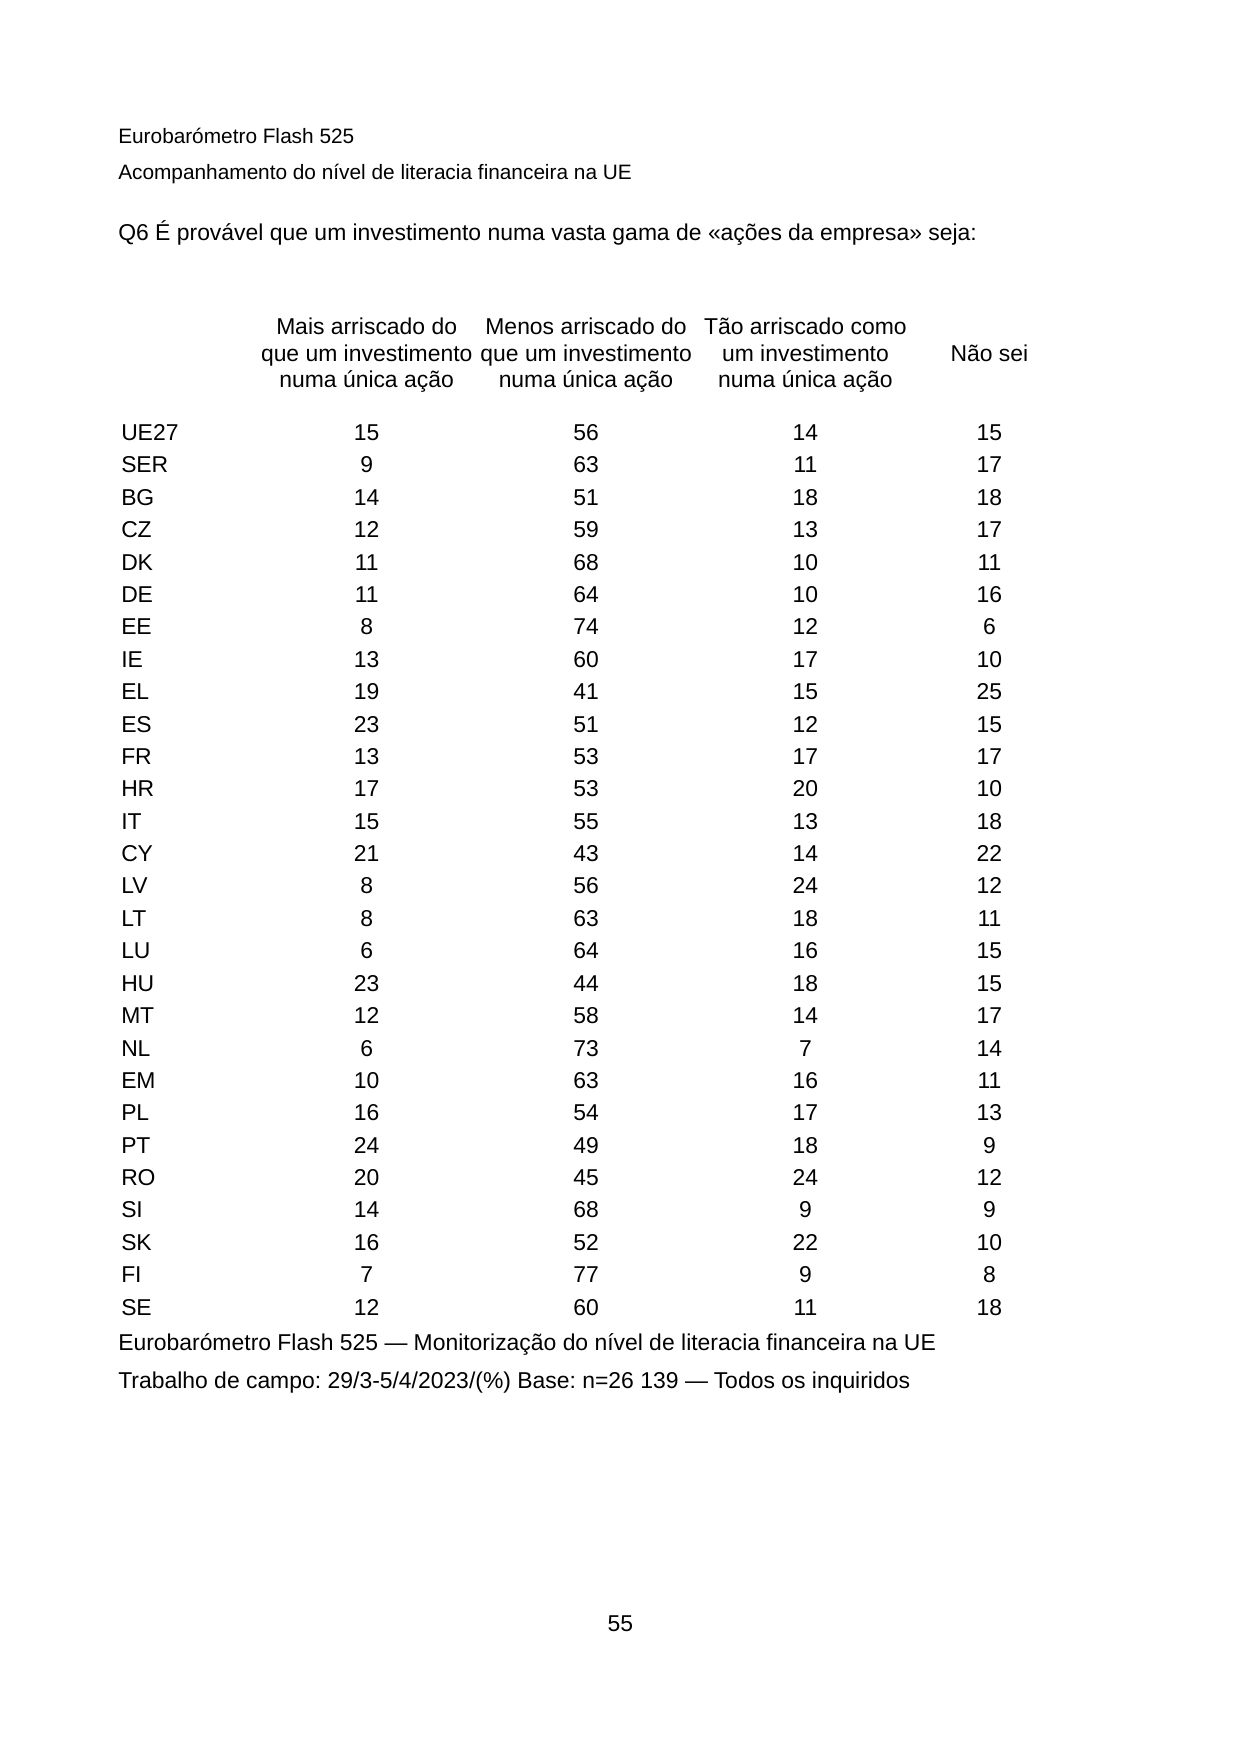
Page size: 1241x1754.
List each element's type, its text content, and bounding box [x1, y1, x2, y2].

table_cell 9 [257, 448, 476, 481]
table_cell 17 [915, 448, 1063, 481]
table_cell 68 [476, 1194, 696, 1226]
table_cell 63 [476, 448, 696, 481]
table_cell 18 [915, 481, 1063, 513]
table_cell ES [118, 708, 257, 740]
table_cell EL [118, 675, 257, 707]
table_cell IE [118, 643, 257, 675]
table_cell 59 [476, 513, 696, 546]
table_cell 15 [915, 416, 1063, 448]
table_cell DK [118, 546, 257, 578]
table_cell DE [118, 578, 257, 610]
table_cell 18 [915, 1291, 1063, 1323]
table_cell MT [118, 999, 257, 1031]
table_cell CZ [118, 513, 257, 546]
table_cell 14 [257, 481, 476, 513]
table_cell LV [118, 870, 257, 902]
table_cell 74 [476, 610, 696, 643]
table_cell LU [118, 934, 257, 967]
table_cell 10 [915, 1226, 1063, 1258]
table_cell EM [118, 1064, 257, 1096]
table_cell 18 [696, 902, 915, 934]
table_cell 14 [696, 416, 915, 448]
text Q6 É provável que um investimento numa vasta gama de «ações da empresa» seja: [118, 219, 1122, 246]
table_cell 17 [696, 1096, 915, 1129]
text Trabalho de campo: 29/3-5/4/2023/(%) Base: n=26 139 — Todos os inquiridos [118, 1367, 1122, 1393]
table_cell 15 [257, 805, 476, 837]
table_cell 17 [696, 643, 915, 675]
table_cell FI [118, 1258, 257, 1291]
table_cell 11 [915, 1064, 1063, 1096]
table_cell 25 [915, 675, 1063, 707]
table_cell 63 [476, 902, 696, 934]
table_cell HR [118, 772, 257, 805]
table_cell 20 [696, 772, 915, 805]
table_cell 15 [915, 967, 1063, 999]
table_cell 11 [696, 1291, 915, 1323]
table_cell 53 [476, 740, 696, 772]
table_cell 18 [696, 967, 915, 999]
table_cell 14 [696, 837, 915, 869]
table_cell SE [118, 1291, 257, 1323]
table_cell 43 [476, 837, 696, 869]
table_cell UE27 [118, 416, 257, 448]
table_cell 24 [696, 1161, 915, 1193]
table_cell 9 [696, 1194, 915, 1226]
table_cell 49 [476, 1129, 696, 1161]
table_cell 10 [696, 578, 915, 610]
table_header [118, 290, 257, 416]
table_cell 18 [696, 1129, 915, 1161]
table_cell 6 [915, 610, 1063, 643]
table_cell 17 [915, 513, 1063, 546]
table_cell 6 [257, 1031, 476, 1064]
table_cell SK [118, 1226, 257, 1258]
table_cell SI [118, 1194, 257, 1226]
table_cell 6 [257, 934, 476, 967]
table_cell 55 [476, 805, 696, 837]
table_cell 21 [257, 837, 476, 869]
table_cell 58 [476, 999, 696, 1031]
table_cell 10 [915, 643, 1063, 675]
table_cell 17 [915, 740, 1063, 772]
table_cell 15 [915, 934, 1063, 967]
table_cell 11 [915, 902, 1063, 934]
table_cell 11 [696, 448, 915, 481]
table_cell 15 [696, 675, 915, 707]
table_cell BG [118, 481, 257, 513]
table_cell 10 [696, 546, 915, 578]
table_cell 14 [915, 1031, 1063, 1064]
table_cell 9 [915, 1129, 1063, 1161]
table_cell IT [118, 805, 257, 837]
table_cell 12 [915, 1161, 1063, 1193]
table_cell PT [118, 1129, 257, 1161]
table_cell 68 [476, 546, 696, 578]
table_cell 12 [257, 999, 476, 1031]
table_cell 41 [476, 675, 696, 707]
table_header Menos arriscado do que um investimento numa única ação [476, 290, 696, 416]
table_cell 64 [476, 934, 696, 967]
table_cell 11 [257, 578, 476, 610]
table_cell 44 [476, 967, 696, 999]
table_cell 12 [257, 513, 476, 546]
table_cell 64 [476, 578, 696, 610]
table_header Mais arriscado do que um investimento numa única ação [257, 290, 476, 416]
table_cell 13 [257, 740, 476, 772]
table_cell 12 [915, 870, 1063, 902]
table_cell 16 [696, 934, 915, 967]
table_cell FR [118, 740, 257, 772]
table_cell 12 [257, 1291, 476, 1323]
table_cell 8 [257, 610, 476, 643]
table_cell 15 [915, 708, 1063, 740]
table_cell 13 [915, 1096, 1063, 1129]
table_cell 10 [257, 1064, 476, 1096]
table_cell NL [118, 1031, 257, 1064]
table_cell 24 [696, 870, 915, 902]
table_cell 17 [915, 999, 1063, 1031]
table_cell 19 [257, 675, 476, 707]
table_cell 60 [476, 1291, 696, 1323]
table_cell 73 [476, 1031, 696, 1064]
table_cell 16 [915, 578, 1063, 610]
table_cell 13 [696, 805, 915, 837]
table_cell 63 [476, 1064, 696, 1096]
table_cell 77 [476, 1258, 696, 1291]
table_cell 52 [476, 1226, 696, 1258]
table_cell 15 [257, 416, 476, 448]
table_cell 17 [696, 740, 915, 772]
table_cell 23 [257, 708, 476, 740]
table_cell 11 [915, 546, 1063, 578]
table_cell 60 [476, 643, 696, 675]
table_cell 56 [476, 870, 696, 902]
table_cell 16 [696, 1064, 915, 1096]
table_cell 7 [257, 1258, 476, 1291]
table_cell 45 [476, 1161, 696, 1193]
table_cell 7 [696, 1031, 915, 1064]
table_cell 51 [476, 708, 696, 740]
table_cell 14 [257, 1194, 476, 1226]
table_cell 18 [915, 805, 1063, 837]
table_cell 8 [257, 870, 476, 902]
table_cell 8 [257, 902, 476, 934]
table_cell 9 [696, 1258, 915, 1291]
table_cell 56 [476, 416, 696, 448]
table_cell 17 [257, 772, 476, 805]
table_cell 53 [476, 772, 696, 805]
table_cell PL [118, 1096, 257, 1129]
table_cell LT [118, 902, 257, 934]
text Eurobarómetro Flash 525 — Monitorização do nível de literacia financeira na UE [118, 1329, 1122, 1355]
table_cell 22 [696, 1226, 915, 1258]
table_cell 51 [476, 481, 696, 513]
table_cell 54 [476, 1096, 696, 1129]
table_cell 13 [696, 513, 915, 546]
table_cell 16 [257, 1096, 476, 1129]
table_cell 18 [696, 481, 915, 513]
table_cell 20 [257, 1161, 476, 1193]
table_cell 8 [915, 1258, 1063, 1291]
table_cell SER [118, 448, 257, 481]
table_cell 14 [696, 999, 915, 1031]
table_header Não sei [915, 290, 1063, 416]
table_cell EE [118, 610, 257, 643]
table_cell RO [118, 1161, 257, 1193]
table_cell 13 [257, 643, 476, 675]
table_cell 11 [257, 546, 476, 578]
table_cell 9 [915, 1194, 1063, 1226]
table_header Tão arriscado como um investimento numa única ação [696, 290, 915, 416]
table_cell 23 [257, 967, 476, 999]
table_cell 10 [915, 772, 1063, 805]
table_cell CY [118, 837, 257, 869]
table_cell 16 [257, 1226, 476, 1258]
table_cell 24 [257, 1129, 476, 1161]
table_cell 12 [696, 708, 915, 740]
table_cell HU [118, 967, 257, 999]
table_cell 22 [915, 837, 1063, 869]
table_cell 12 [696, 610, 915, 643]
